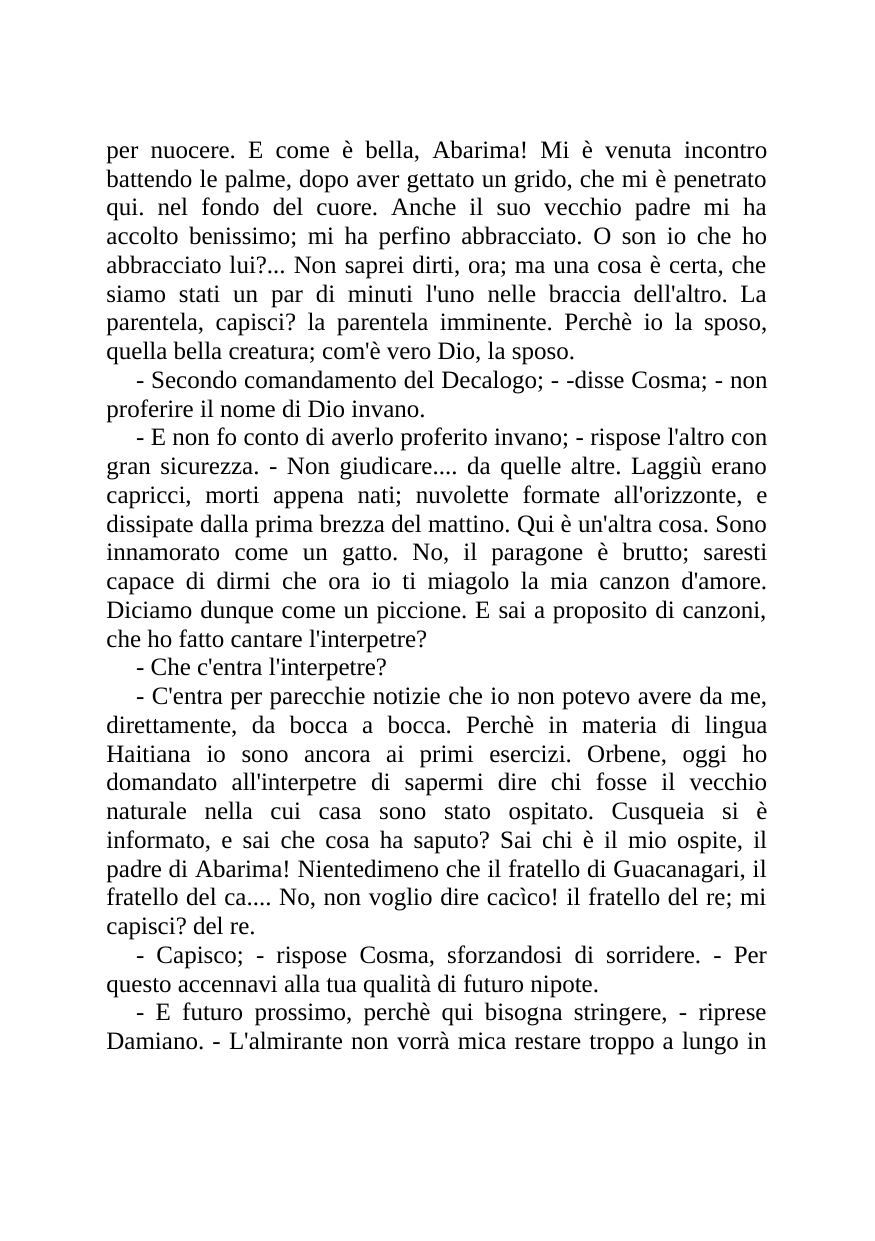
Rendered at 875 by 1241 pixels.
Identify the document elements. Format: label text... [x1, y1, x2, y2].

text - E futuro prossimo, perchè qui bisogna stringere, - riprese Damiano. - L'almirante non vorrà mica restare troppo a lungo in [106, 997, 768, 1055]
text - Capisco; - rispose Cosma, sforzandosi di sorridere. - Per questo accennavi alla tua qualità di futuro nipote. [106, 940, 768, 997]
text - Secondo comandamento del Decalogo; - -disse Cosma; - non proferire il nome di Dio invano. [106, 365, 768, 422]
text - E non fo conto di averlo proferito invano; - rispose l'altro con gran sicurezza. - Non giudicare.... da quelle altre. Laggiù erano capricci, morti appena nati; nuvolette formate all'orizzonte, e dissipate dalla prima brezza del mattino. Qui è un'altra cosa. Sono innamorato come un gatto. No, il paragone è brutto; saresti capace di dirmi che ora io ti miagolo la mia canzon d'amore. Diciamo dunque come un piccione. E sai a proposito di canzoni, che ho fatto cantare l'interpetre? [106, 422, 768, 652]
text per nuocere. E come è bella, Abarima! Mi è venuta incontro battendo le palme, dopo aver gettato un grido, che mi è penetrato qui. nel fondo del cuore. Anche il suo vecchio padre mi ha accolto benissimo; mi ha perfino abbracciato. O son io che ho abbracciato lui?... Non saprei dirti, ora; ma una cosa è certa, che siamo stati un par di minuti l'uno nelle braccia dell'altro. La parentela, capisci? la parentela imminente. Perchè io la sposo, quella bella creatura; com'è vero Dio, la sposo. [106, 135, 768, 365]
text - C'entra per parecchie notizie che io non potevo avere da me, direttamente, da bocca a bocca. Perchè in materia di lingua Haitiana io sono ancora ai primi esercizi. Orbene, oggi ho domandato all'interpetre di sapermi dire chi fosse il vecchio naturale nella cui casa sono stato ospitato. Cusqueia si è informato, e sai che cosa ha saputo? Sai chi è il mio ospite, il padre di Abarima! Nientedimeno che il fratello di Guacanagari, il fratello del ca.... No, non voglio dire cacìco! il fratello del re; mi capisci? del re. [106, 681, 768, 940]
text - Che c'entra l'interpetre? [106, 652, 768, 681]
